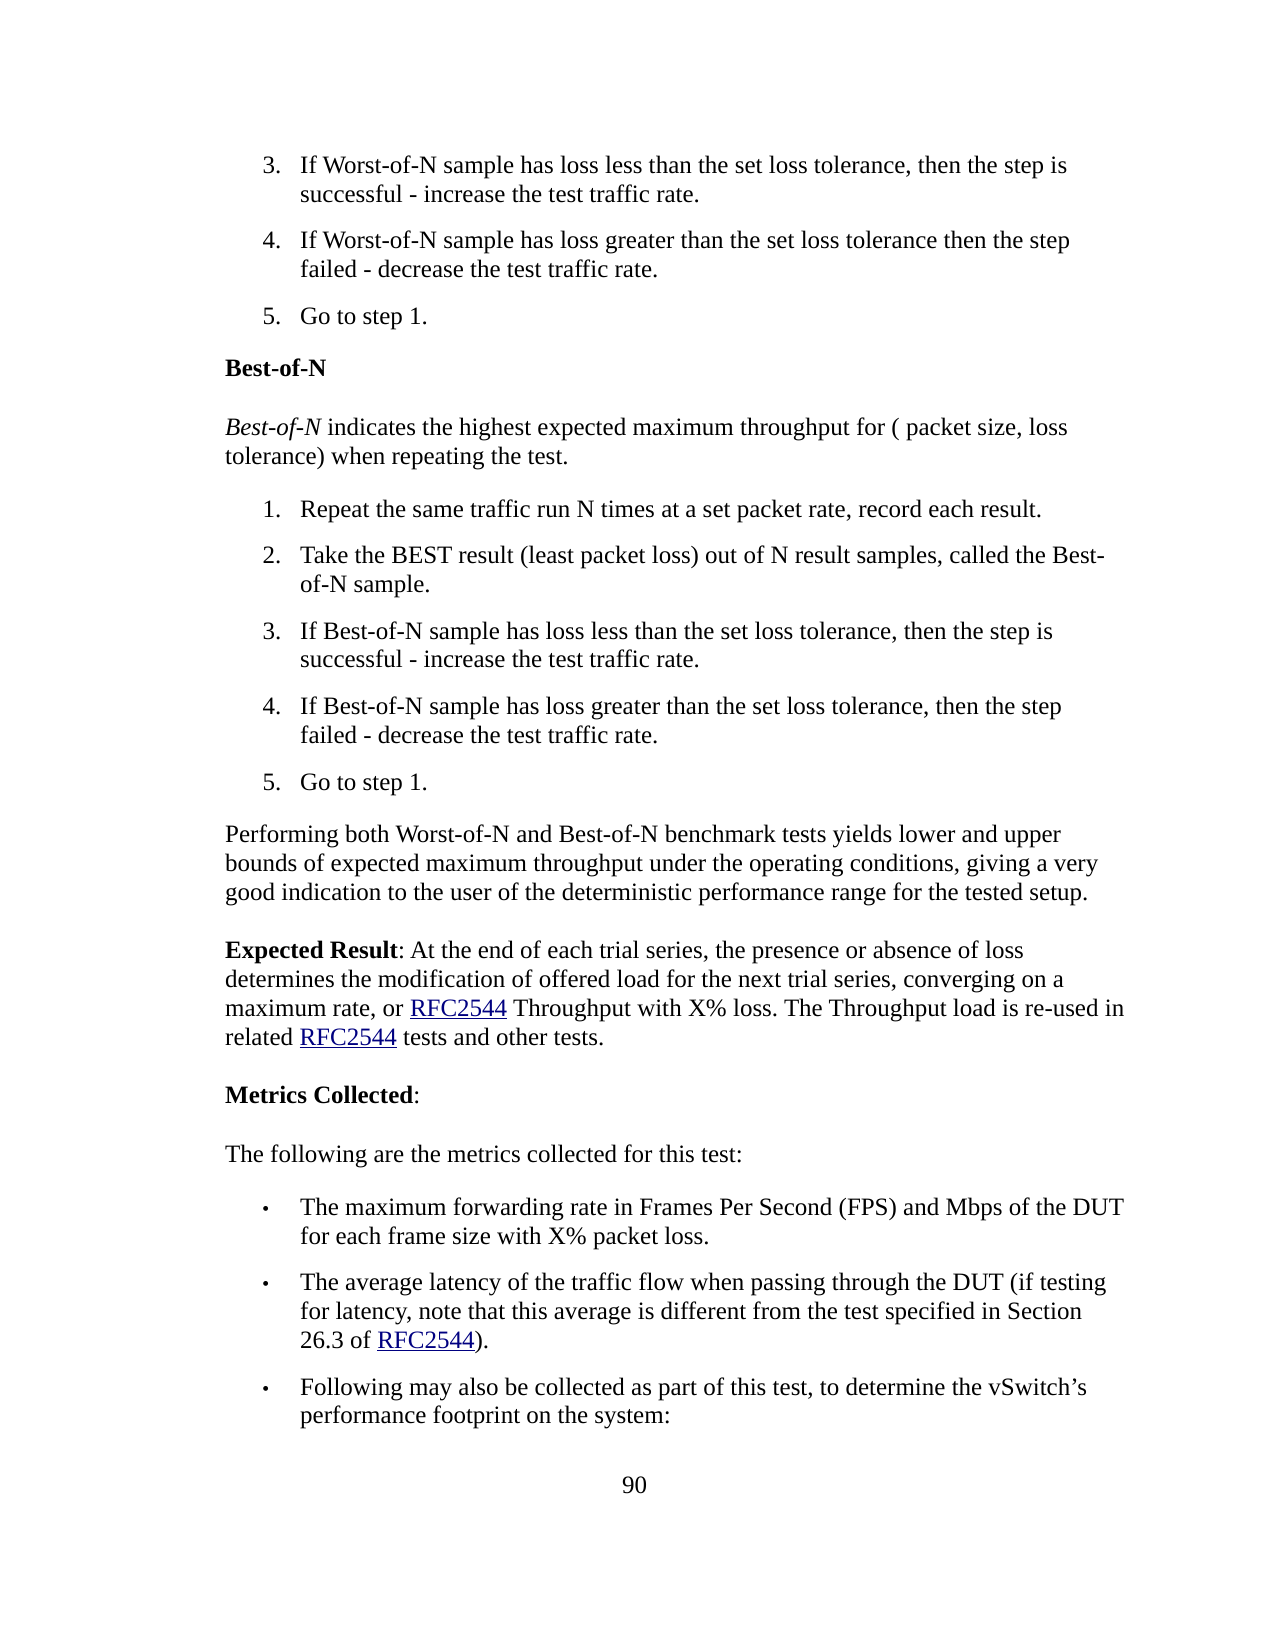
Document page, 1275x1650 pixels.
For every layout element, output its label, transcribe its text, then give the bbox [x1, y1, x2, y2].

text Performing both Worst-of-N and Best-of-N benchmark tests yields lower and upper bounds of expected maximum throughput under the operating conditions, giving a very good indication to the user of the deterministic performance range for the tested setup. [225, 819, 1125, 906]
list If Best-of-N sample has loss less than the set loss tolerance, then the step is successful - increase the test traffic rate. [262, 616, 1125, 673]
list Following may also be collected as part of this test, to determine the vSwitch’s performance footprint on the system: [262, 1372, 1125, 1429]
text Metrics Collected: [225, 1081, 1125, 1109]
list Go to step 1. [262, 767, 1125, 795]
text Best-of-N indicates the highest expected maximum throughput for ( packet size, loss tolerance) when repeating the test. [225, 412, 1125, 470]
text Expected Result: At the end of each trial series, the presence or absence of loss determines the modification of offered load for the next trial series, converging on a maximum rate, or RFC2544 Throughput with X% loss. The Throughput load is re-used in related RFC2544 tests and other tests. [225, 936, 1125, 1051]
text Best-of-N [225, 353, 1125, 382]
list If Worst-of-N sample has loss less than the set loss tolerance, then the step is successful - increase the test traffic rate. [262, 150, 1125, 207]
list If Worst-of-N sample has loss greater than the set loss tolerance then the step failed - decrease the test traffic rate. [262, 225, 1125, 283]
list Take the BEST result (least packet loss) out of N result samples, called the Best-of-N sample. [262, 540, 1125, 598]
list The average latency of the traffic flow when passing through the DUT (if testing for latency, note that this average is different from the test specified in Section 26.3 of RFC2544). [262, 1267, 1125, 1354]
list The maximum forwarding rate in Frames Per Second (FPS) and Mbps of the DUT for each frame size with X% packet loss. [262, 1192, 1125, 1249]
list Repeat the same traffic run N times at a set packet rate, record each result. [262, 494, 1125, 522]
list If Best-of-N sample has loss greater than the set loss tolerance, then the step failed - decrease the test traffic rate. [262, 691, 1125, 749]
text The following are the metrics collected for this test: [225, 1139, 1125, 1168]
list Go to step 1. [262, 301, 1125, 329]
